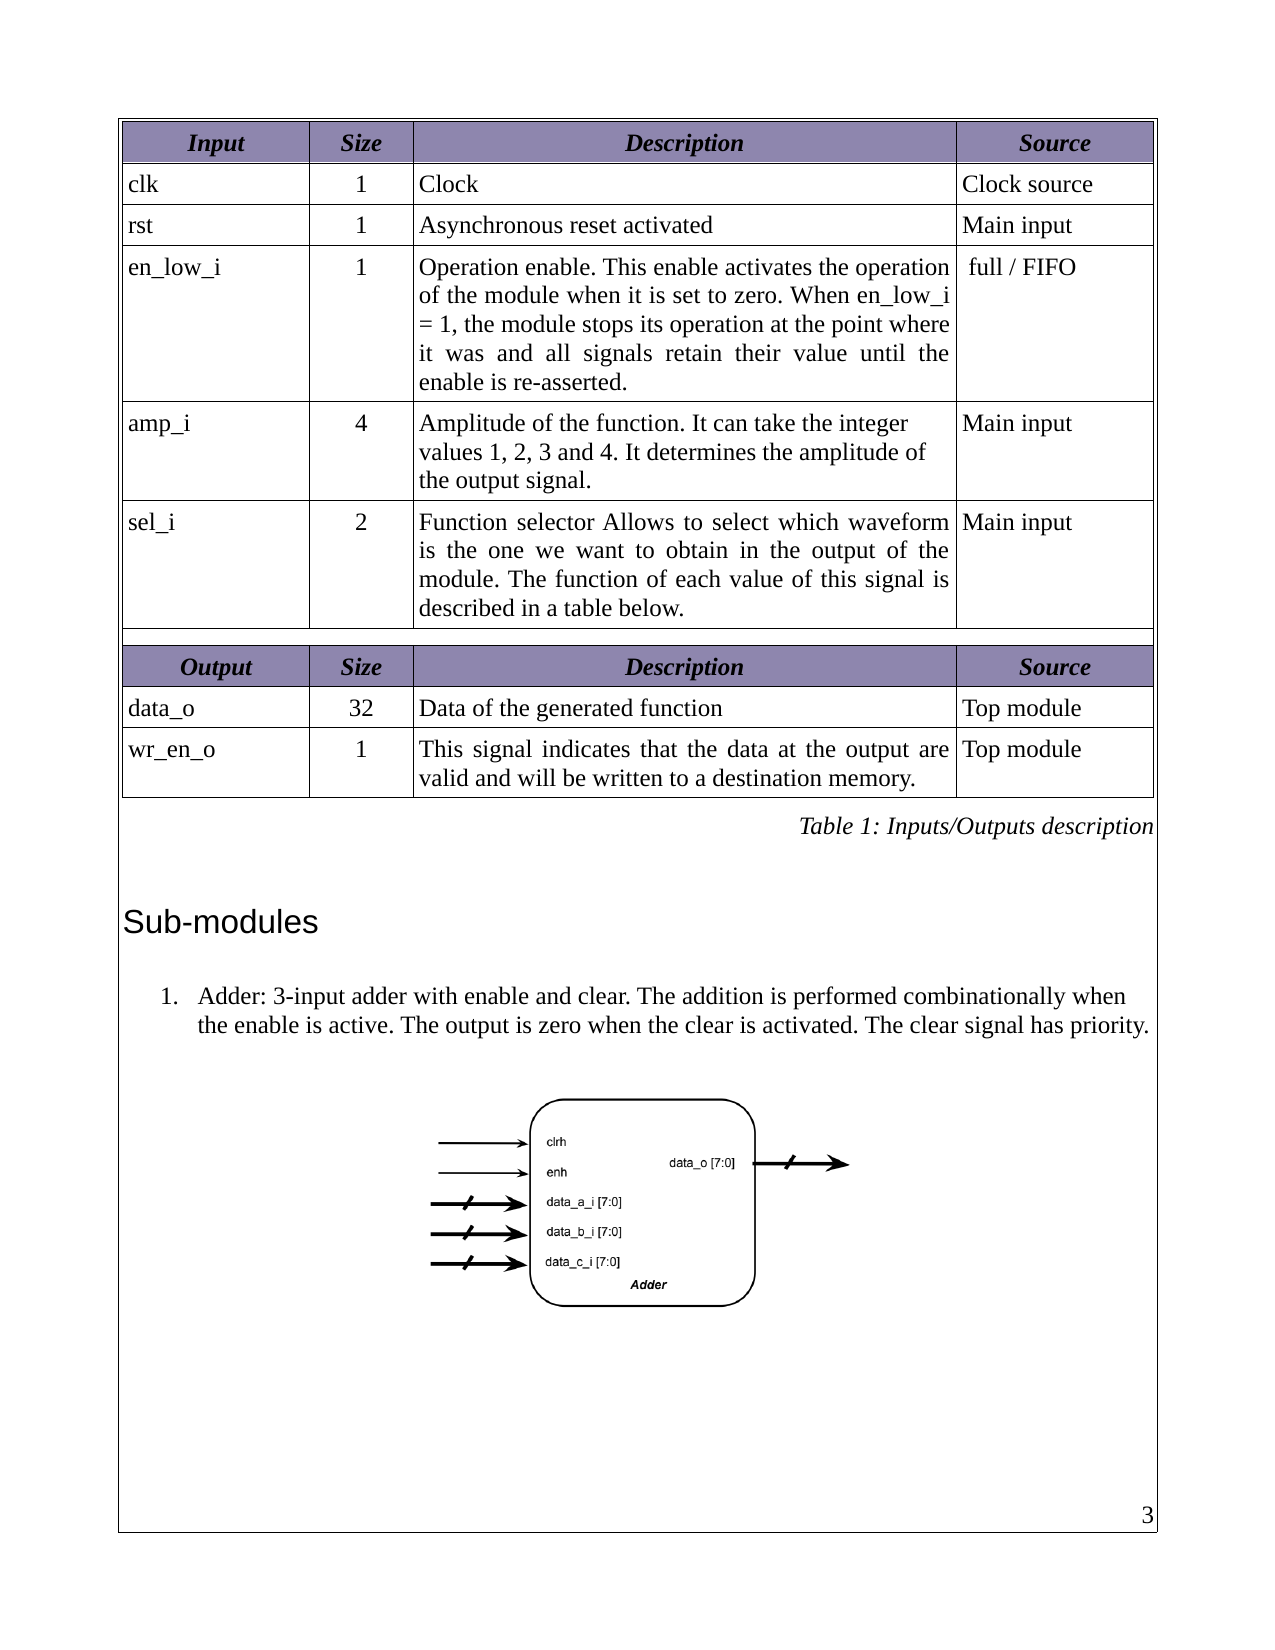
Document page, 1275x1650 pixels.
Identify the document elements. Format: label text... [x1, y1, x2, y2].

table_header Description [414, 122, 956, 162]
table_cell 1 [310, 728, 413, 797]
table_cell [310, 629, 413, 645]
table_cell 32 [310, 687, 413, 727]
table_cell Data of the generated function [414, 687, 956, 727]
table_cell [956, 629, 1153, 645]
table_cell data_o [123, 687, 309, 727]
table_cell rst [123, 205, 309, 245]
table_cell Top module [957, 687, 1153, 727]
picture [419, 1067, 857, 1339]
table_header Input [123, 122, 309, 162]
table_cell full / FIFO [957, 246, 1153, 401]
table_cell [123, 629, 309, 645]
table_cell en_low_i [123, 246, 309, 401]
table_cell Clock source [957, 164, 1153, 204]
subtitle Sub-modules [122, 902, 1154, 940]
table_cell Main input [957, 205, 1153, 245]
table_cell 1 [310, 164, 413, 204]
table_cell Clock [414, 164, 956, 204]
table_header Source [957, 122, 1153, 162]
table_cell Output [123, 646, 309, 686]
table_cell Amplitude of the function. It can take the integer values 1, 2, 3 and 4. It determines the amplitude of the output signal. [414, 402, 956, 500]
table_cell Top module [957, 728, 1153, 797]
table_cell amp_i [123, 402, 309, 500]
text Table 1: Inputs/Outputs description [122, 811, 1154, 839]
table_cell [413, 629, 956, 645]
table_cell clk [123, 164, 309, 204]
list Adder: 3-input adder with enable and clear. The addition is performed combinationally when the enable is active. The output is zero when the clear is activated. The clear signal has priority. [160, 981, 1154, 1039]
table_cell Asynchronous reset activated [414, 205, 956, 245]
table_cell This signal indicates that the data at the output are valid and will be written to a destination memory. [414, 728, 956, 797]
table_cell Main input [957, 402, 1153, 500]
table_cell 4 [310, 402, 413, 500]
table_cell Main input [957, 501, 1153, 627]
table_cell 2 [310, 501, 413, 627]
table_cell Size [310, 646, 413, 686]
table_cell sel_i [123, 501, 309, 627]
table_cell 1 [310, 205, 413, 245]
table_cell Operation enable. This enable activates the operation of the module when it is set to zero. When en_low_i = 1, the module stops its operation at the point where it was and all signals retain their value until the enable is re-asserted. [414, 246, 956, 401]
table_cell Description [414, 646, 956, 686]
table_cell wr_en_o [123, 728, 309, 797]
table_header Size [310, 122, 413, 162]
table_cell Function selector Allows to select which waveform is the one we want to obtain in the output of the module. The function of each value of this signal is described in a table below. [414, 501, 956, 627]
table_cell 1 [310, 246, 413, 401]
table_cell Source [957, 646, 1153, 686]
